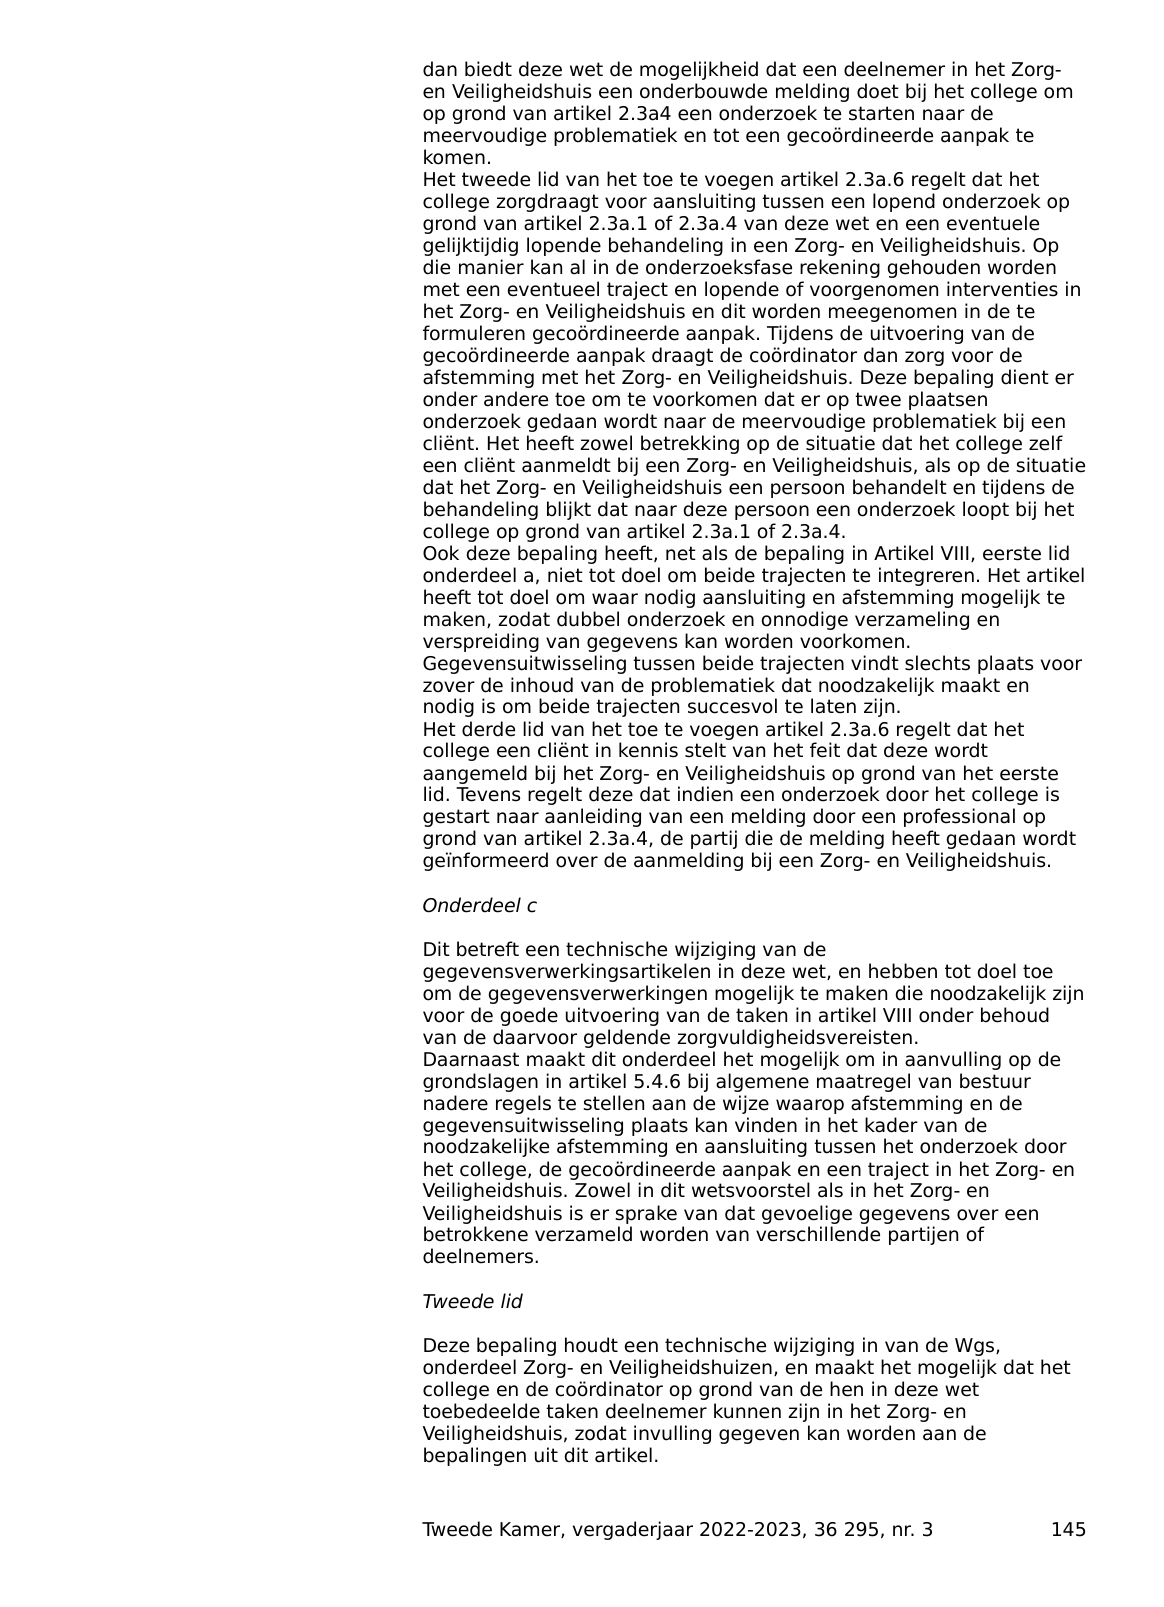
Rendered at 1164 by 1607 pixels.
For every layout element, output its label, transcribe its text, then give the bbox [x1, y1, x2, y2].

text Ook deze bepaling heeft, net als de bepaling in Artikel VIII, eerste lid onderdeel a, niet tot doel om beide trajecten te integreren. Het artikel heeft tot doel om waar nodig aansluiting en afstemming mogelijk te maken, zodat dubbel onderzoek en onnodige verzameling en verspreiding van gegevens kan worden voorkomen. Gegevensuitwisseling tussen beide trajecten vindt slechts plaats voor zover de inhoud van de problematiek dat noodzakelijk maakt en nodig is om beide trajecten succesvol te laten zijn. [422, 543, 1087, 718]
text Deze bepaling houdt een technische wijziging in van de Wgs, onderdeel Zorg- en Veiligheidshuizen, en maakt het mogelijk dat het college en de coördinator op grond van de hen in deze wet toebedeelde taken deelnemer kunnen zijn in het Zorg- en Veiligheidshuis, zodat invulling gegeven kan worden aan de bepalingen uit dit artikel. [422, 1335, 1087, 1467]
text dan biedt deze wet de mogelijkheid dat een deelnemer in het Zorg- en Veiligheidshuis een onderbouwde melding doet bij het college om op grond van artikel 2.3a4 een onderzoek te starten naar de meervoudige problematiek en tot een gecoördineerde aanpak te komen. [422, 59, 1087, 169]
text Het derde lid van het toe te voegen artikel 2.3a.6 regelt dat het college een cliënt in kennis stelt van het feit dat deze wordt aangemeld bij het Zorg- en Veiligheidshuis op grond van het eerste lid. Tevens regelt deze dat indien een onderzoek door het college is gestart naar aanleiding van een melding door een professional op grond van artikel 2.3a.4, de partij die de melding heeft gedaan wordt geïnformeerd over de aanmelding bij een Zorg- en Veiligheidshuis. [422, 718, 1087, 872]
text Dit betreft een technische wijziging van de gegevensverwerkingsartikelen in deze wet, en hebben tot doel toe om de gegevensverwerkingen mogelijk te maken die noodzakelijk zijn voor de goede uitvoering van de taken in artikel VIII onder behoud van de daarvoor geldende zorgvuldigheidsvereisten. [422, 939, 1087, 1048]
text Daarnaast maakt dit onderdeel het mogelijk om in aanvulling op de grondslagen in artikel 5.4.6 bij algemene maatregel van bestuur nadere regels te stellen aan de wijze waarop afstemming en de gegevensuitwisseling plaats kan vinden in het kader van de noodzakelijke afstemming en aansluiting tussen het onderzoek door het college, de gecoördineerde aanpak en een traject in het Zorg- en Veiligheidshuis. Zowel in dit wetsvoorstel als in het Zorg- en Veiligheidshuis is er sprake van dat gevoelige gegevens over een betrokkene verzameld worden van verschillende partijen of deelnemers. [422, 1048, 1087, 1268]
subtitle Tweede lid [422, 1291, 1087, 1312]
subtitle Onderdeel c [422, 894, 1087, 916]
text Het tweede lid van het toe te voegen artikel 2.3a.6 regelt dat het college zorgdraagt voor aansluiting tussen een lopend onderzoek op grond van artikel 2.3a.1 of 2.3a.4 van deze wet en een eventuele gelijktijdig lopende behandeling in een Zorg- en Veiligheidshuis. Op die manier kan al in de onderzoeksfase rekening gehouden worden met een eventueel traject en lopende of voorgenomen interventies in het Zorg- en Veiligheidshuis en dit worden meegenomen in de te formuleren gecoördineerde aanpak. Tijdens de uitvoering van de gecoördineerde aanpak draagt de coördinator dan zorg voor de afstemming met het Zorg- en Veiligheidshuis. Deze bepaling dient er onder andere toe om te voorkomen dat er op twee plaatsen onderzoek gedaan wordt naar de meervoudige problematiek bij een cliënt. Het heeft zowel betrekking op de situatie dat het college zelf een cliënt aanmeldt bij een Zorg- en Veiligheidshuis, als op de situatie dat het Zorg- en Veiligheidshuis een persoon behandelt en tijdens de behandeling blijkt dat naar deze persoon een onderzoek loopt bij het college op grond van artikel 2.3a.1 of 2.3a.4. [422, 169, 1087, 543]
